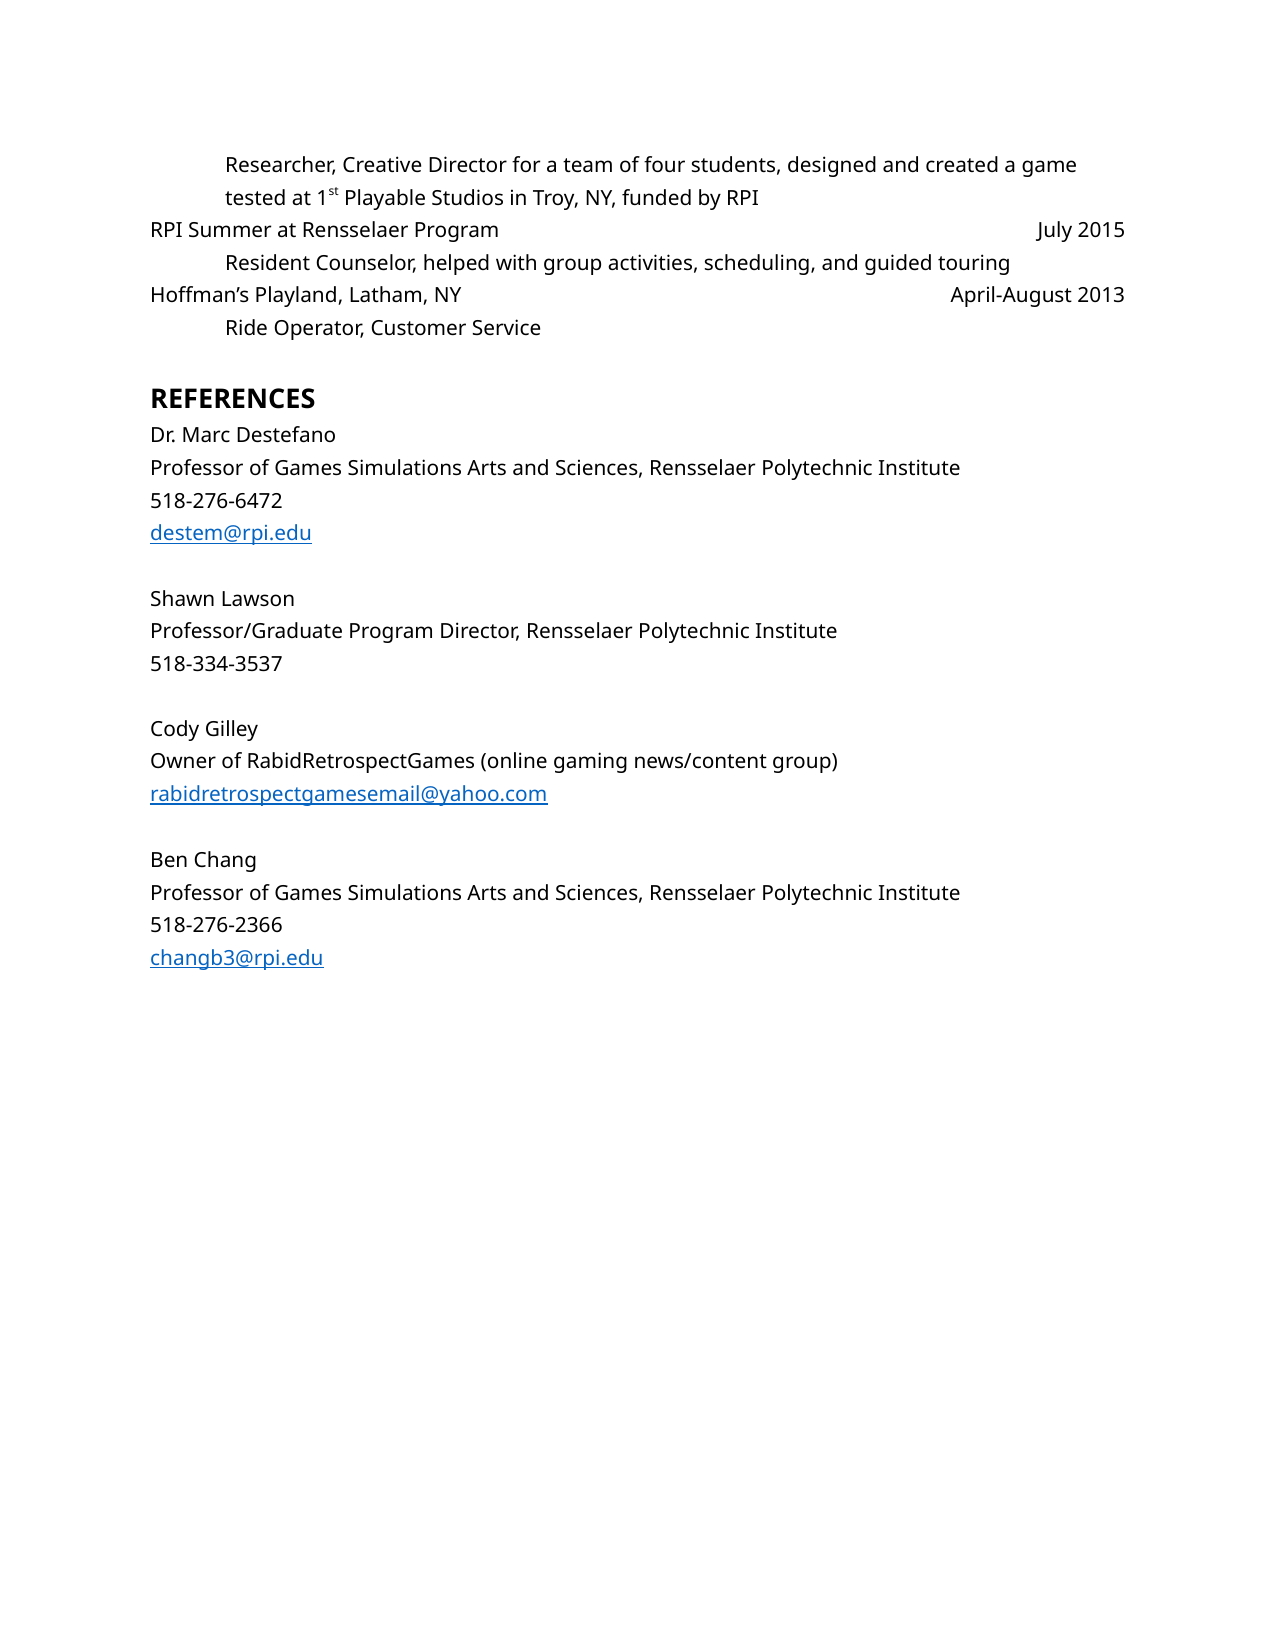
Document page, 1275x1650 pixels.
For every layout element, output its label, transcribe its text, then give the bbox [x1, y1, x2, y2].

text RPI Summer at Rensselaer Program July 2015 [150, 215, 1125, 244]
text Professor of Games Simulations Arts and Sciences, Rensselaer Polytechnic Institute [150, 878, 1125, 906]
text Shawn Lawson Professor/Graduate Program Director, Rensselaer Polytechnic Institute 518-334-3537 [150, 551, 1125, 677]
text Cody Gilley Owner of RabidRetrospectGames (online gaming news/content group) rabidretrospectgamesemail@yahoo.com [150, 714, 1125, 841]
text Ben Chang [150, 845, 1125, 873]
text Ride Operator, Customer Service REFERENCES Dr. Marc Destefano [150, 313, 1125, 449]
text Hoffman’s Playland, Latham, NY April-August 2013 [150, 280, 1125, 309]
text 518-276-6472 [150, 486, 1125, 514]
text Resident Counselor, helped with group activities, scheduling, and guided touring [150, 248, 1125, 276]
text Researcher, Creative Director for a team of four students, designed and created a game tested at 1st Playable Studios in Troy, NY, funded by RPI [150, 150, 1125, 211]
text Professor of Games Simulations Arts and Sciences, Rensselaer Polytechnic Institute [150, 453, 1125, 482]
text 518-276-2366 [150, 910, 1125, 939]
text changb3@rpi.edu [150, 943, 1125, 971]
text destem@rpi.edu [150, 518, 1125, 547]
